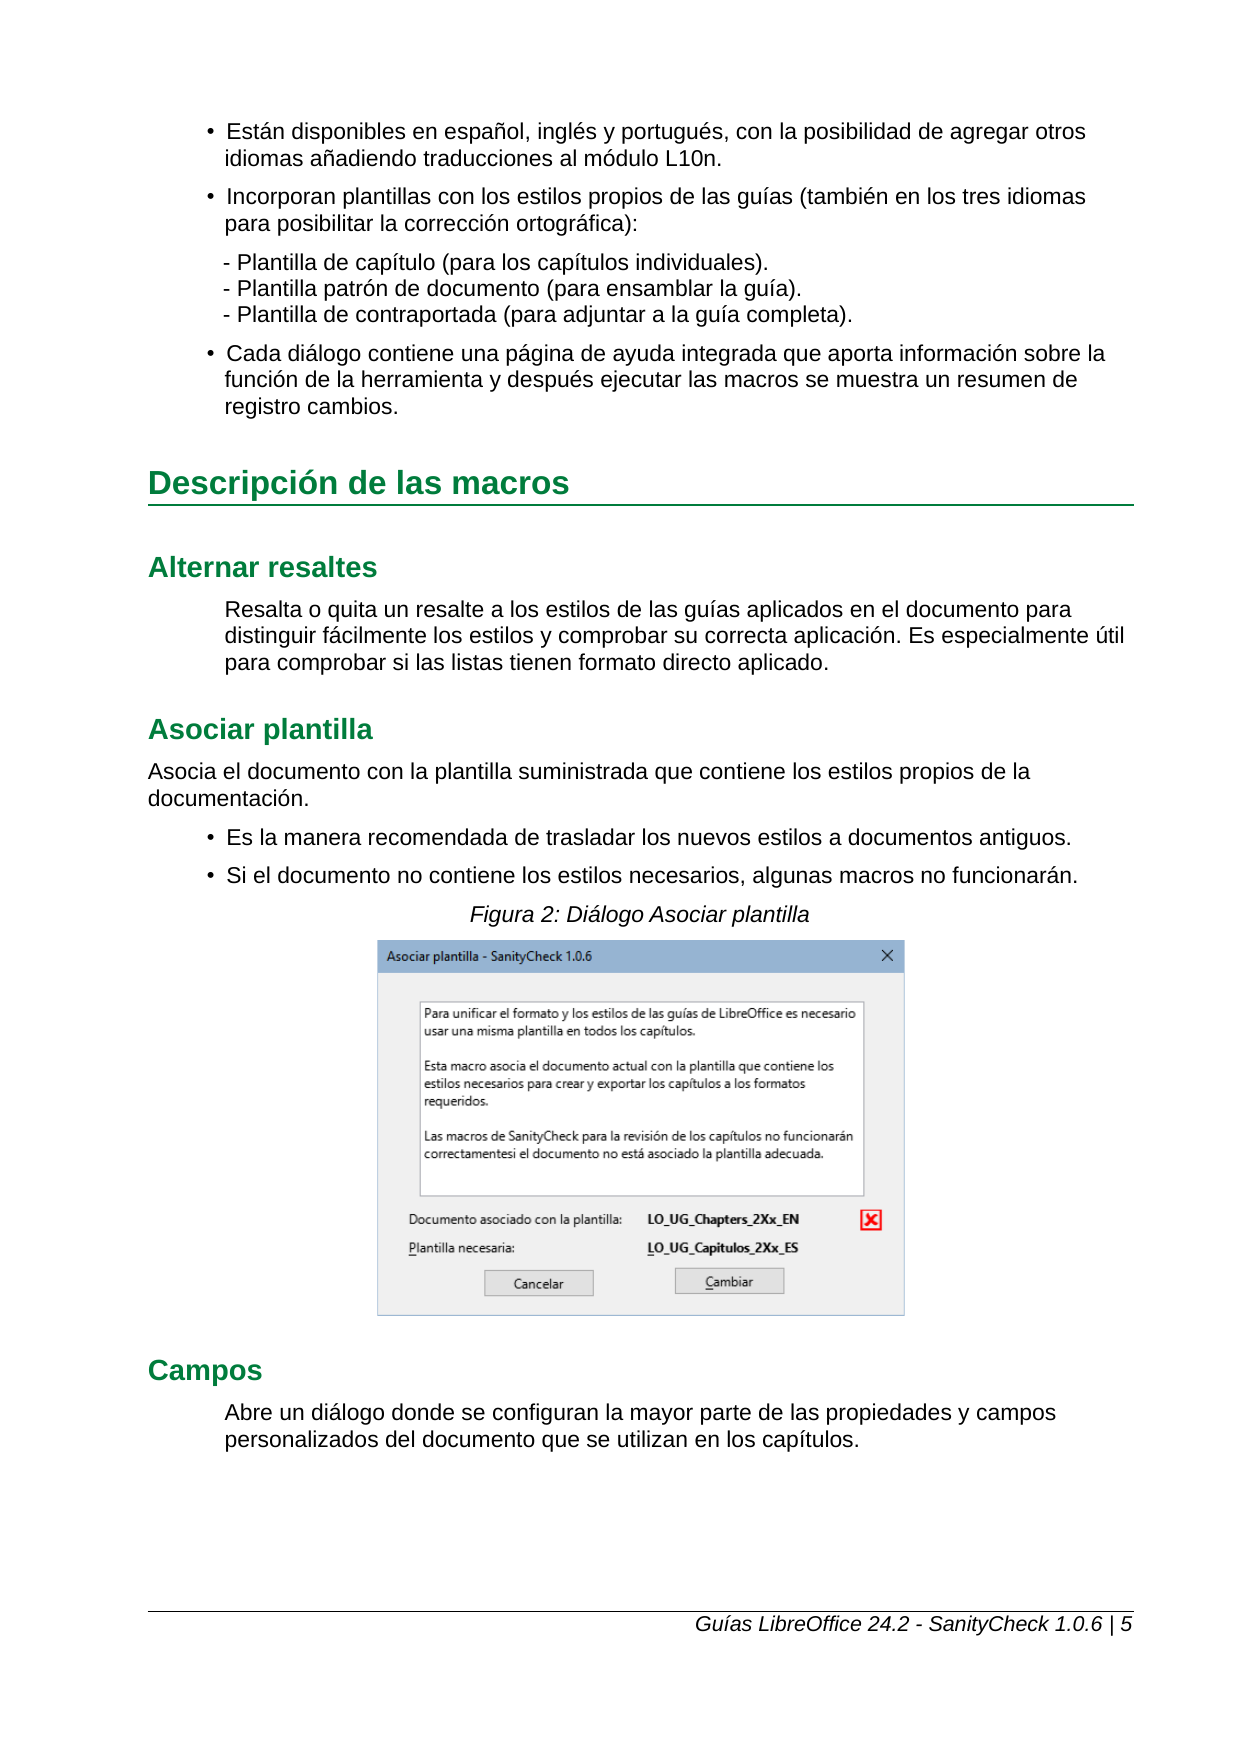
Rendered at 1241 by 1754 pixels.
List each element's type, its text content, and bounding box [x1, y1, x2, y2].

list - Plantilla de capítulo (para los capítulos individuales). [223, 248, 1134, 275]
list Es la manera recomendada de trasladar los nuevos estilos a documentos antiguos. [207, 823, 1134, 850]
text Figura 2: Diálogo Asociar plantilla [377, 901, 904, 927]
text Resalta o quita un resalte a los estilos de las guías aplicados en el documento para distinguir fácilmente los estilos y comprobar su correcta aplicación. Es especialmente útil para comprobar si las listas tienen formato directo aplicado. [224, 596, 1134, 675]
text Asocia el documento con la plantilla suministrada que contiene los estilos propios de la documentación. [148, 758, 1134, 811]
subtitle Campos [148, 1353, 1134, 1387]
list - Plantilla patrón de documento (para ensamblar la guía). [223, 275, 1134, 301]
subtitle Asociar plantilla [148, 712, 1134, 746]
list Están disponibles en español, inglés y portugués, con la posibilidad de agregar otros idiomas añadiendo traducciones al módulo L10n. [207, 118, 1134, 171]
picture [377, 940, 905, 1316]
text Abre un diálogo donde se configuran la mayor parte de las propiedades y campos personalizados del documento que se utilizan en los capítulos. [224, 1399, 1134, 1452]
subtitle Descripción de las macros [148, 463, 1134, 504]
list Cada diálogo contiene una página de ayuda integrada que aporta información sobre la función de la herramienta y después ejecutar las macros se muestra un resumen de registro cambios. [207, 340, 1134, 419]
list Si el documento no contiene los estilos necesarios, algunas macros no funcionarán. [207, 862, 1134, 889]
list - Plantilla de contraportada (para adjuntar a la guía completa). [223, 301, 1134, 328]
subtitle Alternar resaltes [148, 550, 1134, 583]
list Incorporan plantillas con los estilos propios de las guías (también en los tres idiomas para posibilitar la corrección ortográfica): [207, 183, 1134, 236]
